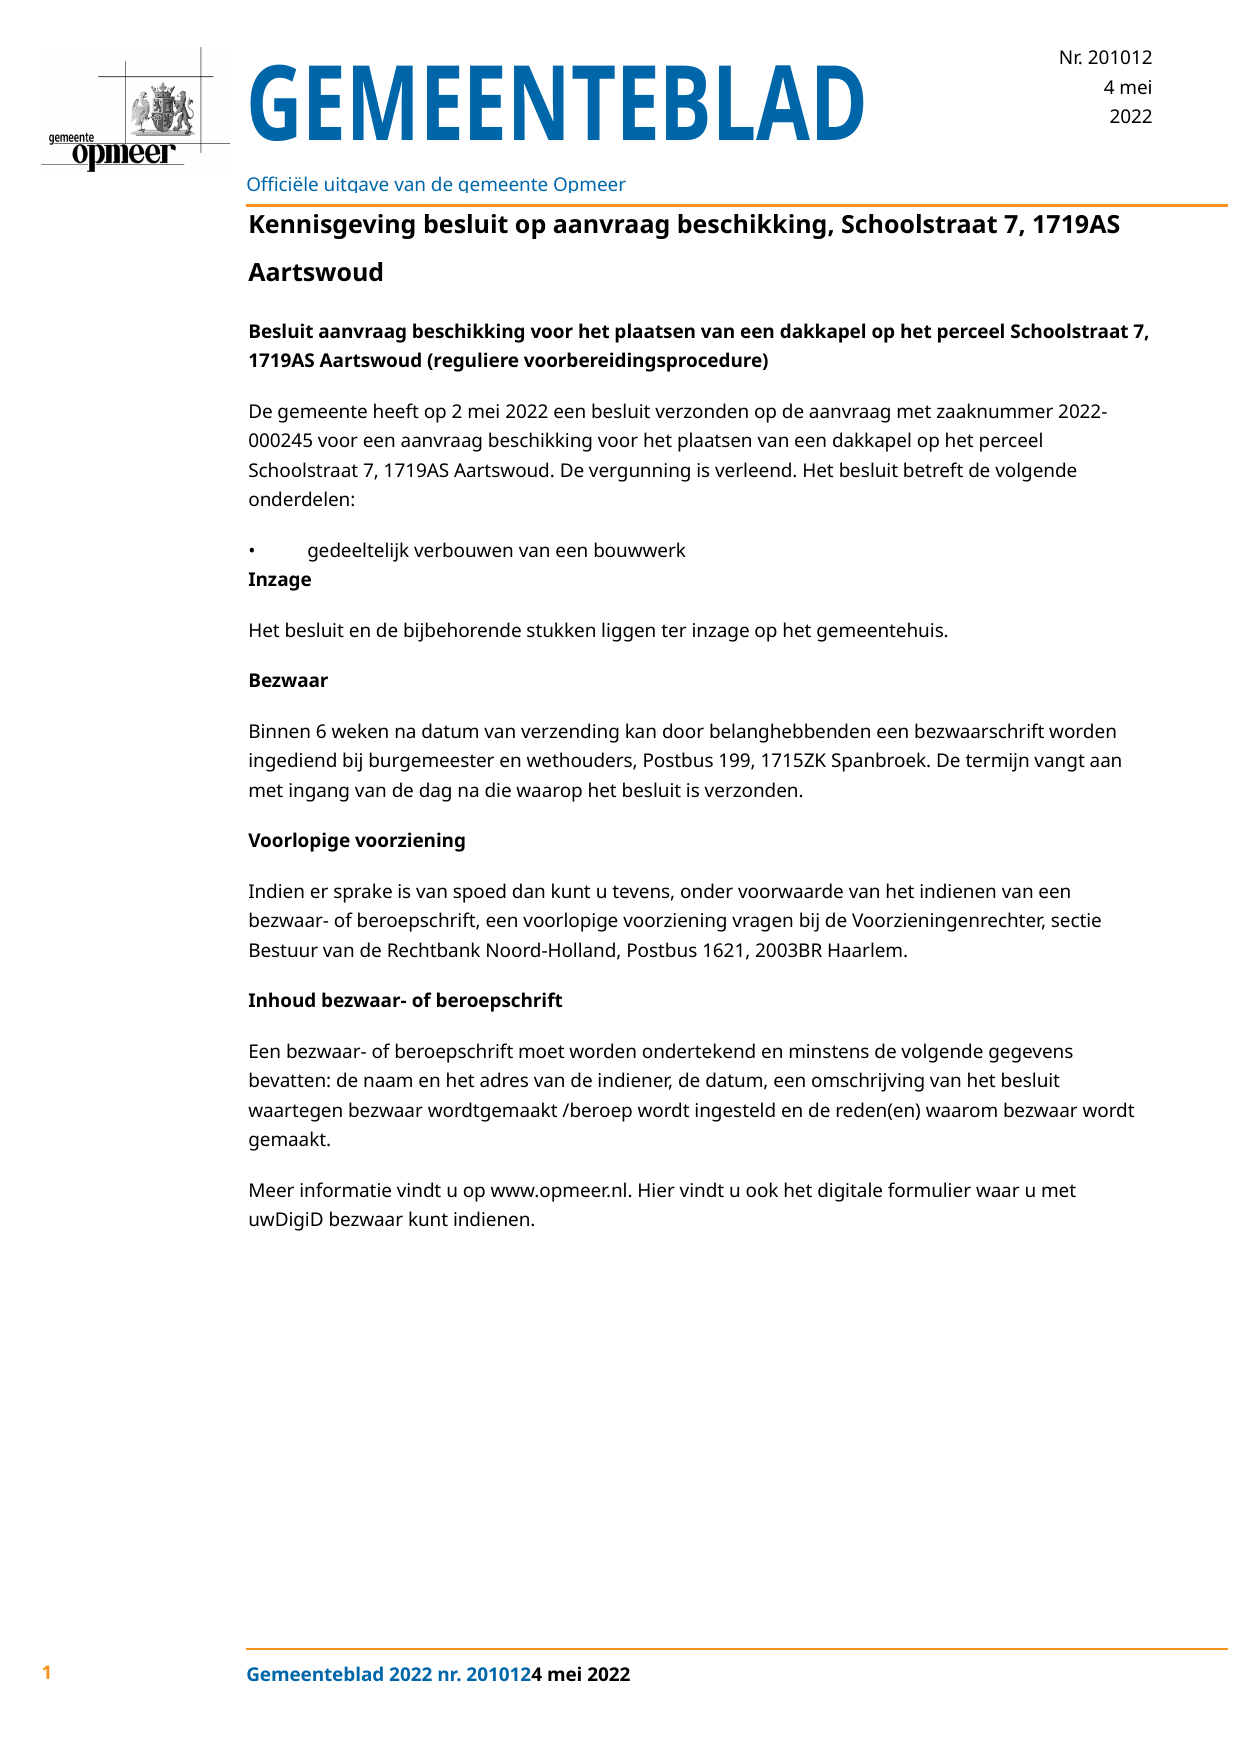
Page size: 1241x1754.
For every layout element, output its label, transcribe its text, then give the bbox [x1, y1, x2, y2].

text Meer informatie vindt u op www.opmeer.nl. Hier vindt u ook het digitale formulier waar u met uwDigiD bezwaar kunt indienen. [248, 1177, 1152, 1232]
picture [41, 47, 231, 172]
text De gemeente heeft op 2 mei 2022 een besluit verzonden op de aanvraag met zaaknummer 2022-000245 voor een aanvraag beschikking voor het plaatsen van een dakkapel op het perceel Schoolstraat 7, 1719AS Aartswoud. De vergunning is verleend. Het besluit betreft de volgende onderdelen: [248, 398, 1152, 512]
text Kennisgeving besluit op aanvraag beschikking, Schoolstraat 7, 1719AS Aartswoud [248, 207, 1152, 288]
text Bezwaar [248, 667, 1152, 693]
text Indien er sprake is van spoed dan kunt u tevens, onder voorwaarde van het indienen van een bezwaar- of beroepschrift, een voorlopige voorziening vragen bij de Voorzieningenrechter, sectie Bestuur van de Rechtbank Noord-Holland, Postbus 1621, 2003BR Haarlem. [248, 878, 1152, 963]
text Inhoud bezwaar- of beroepschrift [248, 987, 1152, 1013]
list gedeeltelijk verbouwen van een bouwwerk [248, 537, 1152, 563]
text Voorlopige voorziening [248, 827, 1152, 853]
text Een bezwaar- of beroepschrift moet worden ondertekend en minstens de volgende gegevens bevatten: de naam en het adres van de indiener, de datum, een omschrijving van het besluit waartegen bezwaar wordtgemaakt /beroep wordt ingesteld en de reden(en) waarom bezwaar wordt gemaakt. [248, 1038, 1152, 1152]
text Binnen 6 weken na datum van verzending kan door belanghebbenden een bezwaarschrift worden ingediend bij burgemeester en wethouders, Postbus 199, 1715ZK Spanbroek. De termijn vangt aan met ingang van de dag na die waarop het besluit is verzonden. [248, 718, 1152, 803]
text Het besluit en de bijbehorende stukken liggen ter inzage op het gemeentehuis. [248, 617, 1152, 643]
text Besluit aanvraag beschikking voor het plaatsen van een dakkapel op het perceel Schoolstraat 7, 1719AS Aartswoud (reguliere voorbereidingsprocedure) [248, 318, 1152, 373]
text Inzage [248, 567, 1152, 592]
